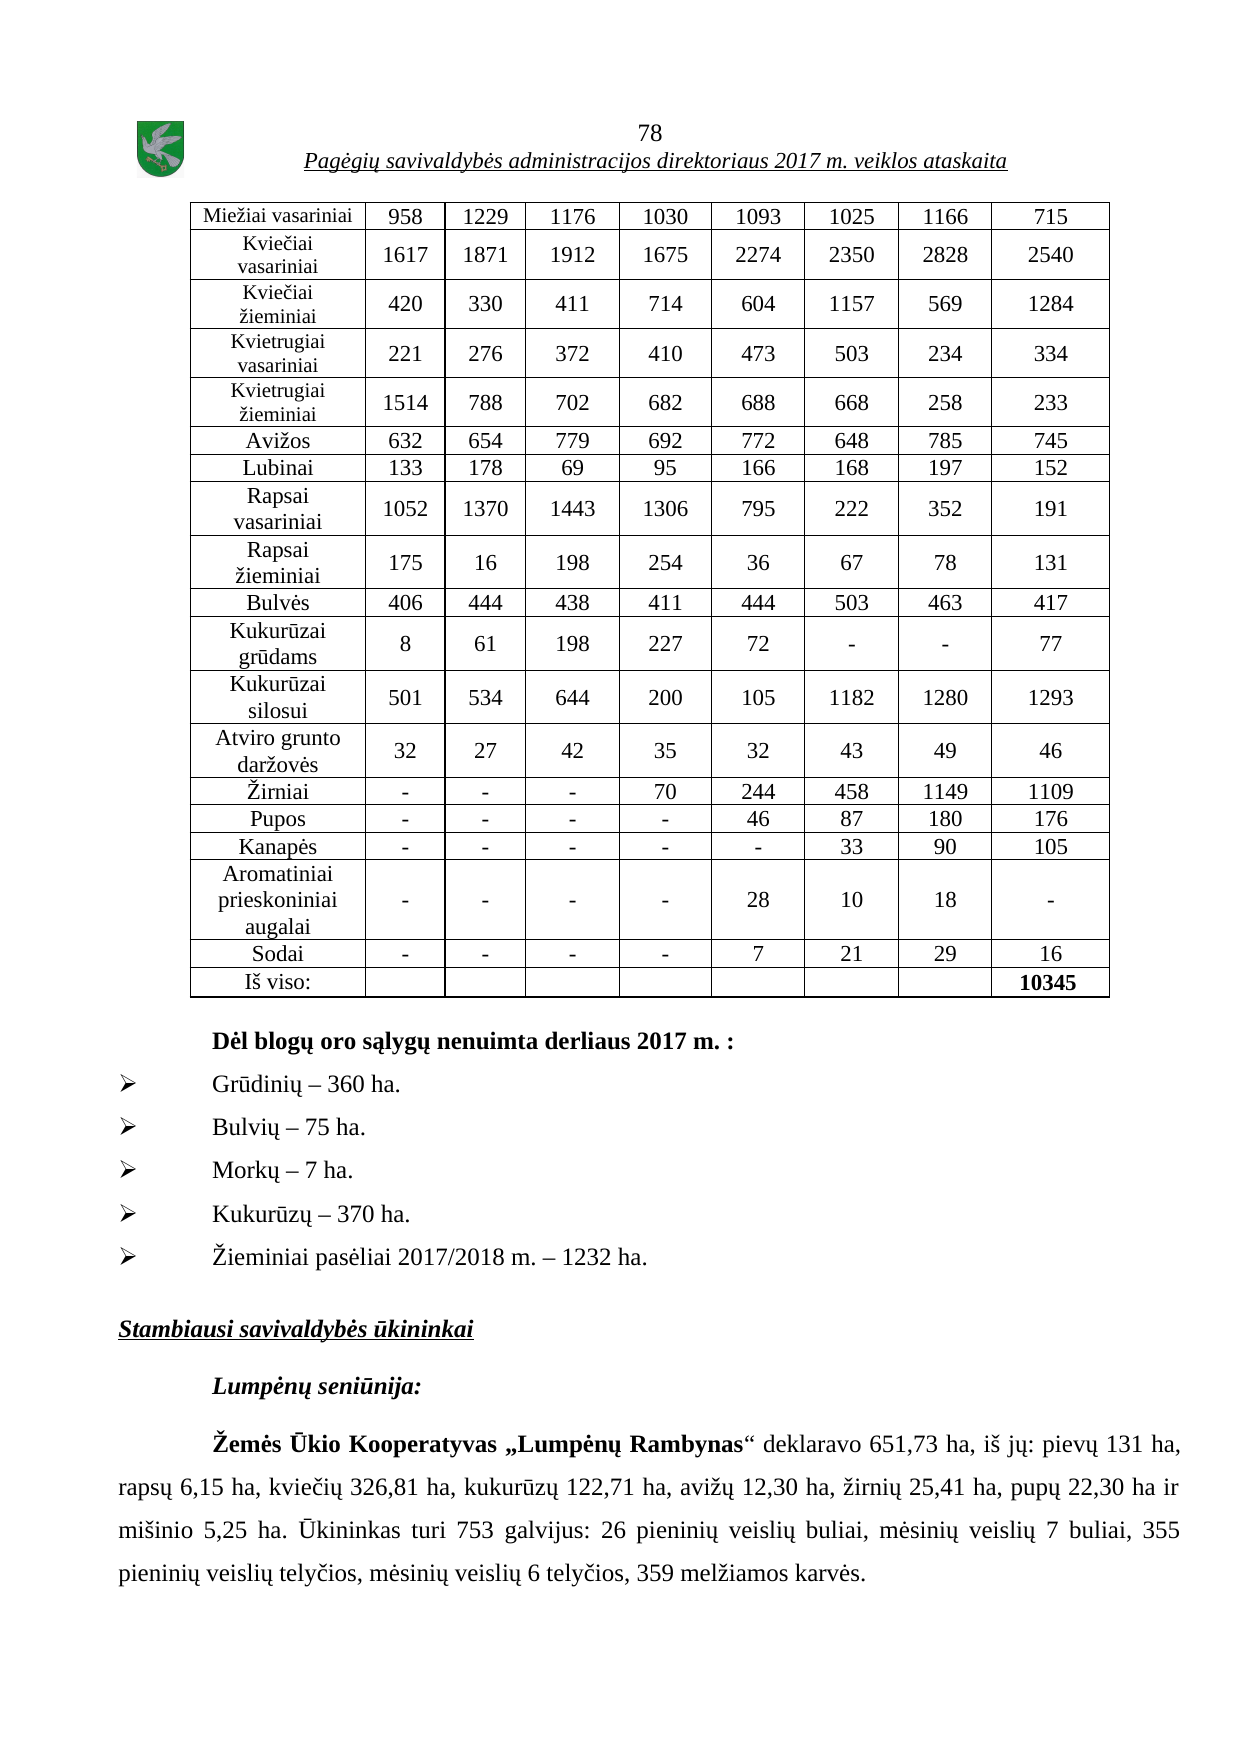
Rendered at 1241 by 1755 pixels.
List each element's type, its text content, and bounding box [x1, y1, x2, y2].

table_cell [526, 968, 619, 996]
table_cell 32 [712, 724, 804, 777]
table_cell - [620, 833, 711, 859]
table_cell Atviro grunto daržovės [191, 724, 365, 777]
text  Morkų – 7 ha. [118, 1156, 1181, 1184]
table_cell 197 [899, 455, 991, 481]
table_cell 70 [620, 778, 711, 804]
table_cell 7 [712, 940, 804, 967]
table_cell 688 [712, 378, 804, 426]
table_cell 222 [805, 482, 898, 534]
table_cell 78 [899, 536, 991, 588]
table_cell 1109 [992, 778, 1109, 804]
table_cell 788 [446, 378, 525, 426]
table_cell 16 [992, 940, 1109, 967]
text Dėl blogų oro sąlygų nenuimta derliaus 2017 m. : [118, 1026, 1181, 1055]
table_cell 49 [899, 724, 991, 777]
table_cell - [366, 860, 444, 939]
table_cell 18 [899, 860, 991, 939]
text  Bulvių – 75 ha. [118, 1112, 1181, 1141]
table_cell 21 [805, 940, 898, 967]
table_cell 632 [366, 427, 444, 453]
table_cell 1093 [712, 203, 804, 229]
table_cell 958 [366, 203, 444, 229]
table_cell 168 [805, 455, 898, 481]
table_cell 330 [446, 280, 525, 328]
table_cell 714 [620, 280, 711, 328]
table_cell - [366, 805, 444, 832]
table_cell 42 [526, 724, 619, 777]
table_cell 87 [805, 805, 898, 832]
table_cell 1617 [366, 230, 444, 278]
table_cell 420 [366, 280, 444, 328]
table_cell 191 [992, 482, 1109, 534]
table_cell 644 [526, 671, 619, 723]
table_cell 176 [992, 805, 1109, 832]
table_cell - [526, 805, 619, 832]
table_cell 1030 [620, 203, 711, 229]
table_cell 444 [712, 589, 804, 616]
table_cell 244 [712, 778, 804, 804]
table_cell Rapsai žieminiai [191, 536, 365, 588]
table_cell 2350 [805, 230, 898, 278]
table_cell 61 [446, 617, 525, 669]
table_cell 1280 [899, 671, 991, 723]
table_cell 105 [992, 833, 1109, 859]
table_cell [805, 968, 898, 996]
table_cell [899, 968, 991, 996]
text Stambiausi savivaldybės ūkininkai [118, 1314, 1181, 1342]
table_cell Lubinai [191, 455, 365, 481]
table_cell - [526, 778, 619, 804]
table_cell 133 [366, 455, 444, 481]
table_cell [366, 968, 444, 996]
table_cell 105 [712, 671, 804, 723]
table_cell 200 [620, 671, 711, 723]
table_cell 654 [446, 427, 525, 453]
table_cell 772 [712, 427, 804, 453]
table_cell 72 [712, 617, 804, 669]
table_cell Bulvės [191, 589, 365, 616]
table_cell - [620, 805, 711, 832]
table_cell 648 [805, 427, 898, 453]
table_cell 69 [526, 455, 619, 481]
table_cell 1293 [992, 671, 1109, 723]
table_cell 417 [992, 589, 1109, 616]
text Lumpėnų seniūnija: [118, 1371, 1181, 1400]
table_cell - [805, 617, 898, 669]
table_cell 1443 [526, 482, 619, 534]
table_cell 131 [992, 536, 1109, 588]
table_cell - [366, 940, 444, 967]
table_cell 180 [899, 805, 991, 832]
table_cell [712, 968, 804, 996]
table_cell 463 [899, 589, 991, 616]
table_cell 1157 [805, 280, 898, 328]
table_cell 28 [712, 860, 804, 939]
table_cell 254 [620, 536, 711, 588]
table_cell 233 [992, 378, 1109, 426]
table_cell 1675 [620, 230, 711, 278]
table_cell Kvietrugiai žieminiai [191, 378, 365, 426]
table_cell 276 [446, 329, 525, 377]
table_cell 16 [446, 536, 525, 588]
table_cell 46 [712, 805, 804, 832]
table_cell 569 [899, 280, 991, 328]
table_cell 410 [620, 329, 711, 377]
table_cell Aromatiniai prieskoniniai augalai [191, 860, 365, 939]
table_cell 8 [366, 617, 444, 669]
table_cell 692 [620, 427, 711, 453]
table_cell 1149 [899, 778, 991, 804]
table_cell 501 [366, 671, 444, 723]
table_cell 503 [805, 329, 898, 377]
table_cell 178 [446, 455, 525, 481]
text  Kukurūzų – 370 ha. [118, 1199, 1181, 1227]
table_cell Kukurūzai silosui [191, 671, 365, 723]
table_cell Kvietrugiai vasariniai [191, 329, 365, 377]
table_cell 1871 [446, 230, 525, 278]
table_cell Žirniai [191, 778, 365, 804]
table_cell 36 [712, 536, 804, 588]
table_cell Kviečiai žieminiai [191, 280, 365, 328]
table_cell - [620, 940, 711, 967]
table_cell 682 [620, 378, 711, 426]
table_cell 258 [899, 378, 991, 426]
table_cell 198 [526, 617, 619, 669]
table_cell 411 [526, 280, 619, 328]
table_cell 10345 [992, 968, 1109, 996]
table_cell - [446, 940, 525, 967]
table_cell 503 [805, 589, 898, 616]
table_cell 166 [712, 455, 804, 481]
table_cell 1176 [526, 203, 619, 229]
table_cell 444 [446, 589, 525, 616]
table_cell 668 [805, 378, 898, 426]
table_cell 67 [805, 536, 898, 588]
text  Žieminiai pasėliai 2017/2018 m. – 1232 ha. [118, 1242, 1181, 1271]
table_cell 77 [992, 617, 1109, 669]
table_cell 795 [712, 482, 804, 534]
table_cell Kukurūzai grūdams [191, 617, 365, 669]
table_cell 411 [620, 589, 711, 616]
table_cell 458 [805, 778, 898, 804]
table_cell [620, 968, 711, 996]
table_cell 29 [899, 940, 991, 967]
table_cell 715 [992, 203, 1109, 229]
table_cell Kviečiai vasariniai [191, 230, 365, 278]
table_cell - [366, 833, 444, 859]
table_cell 2828 [899, 230, 991, 278]
table_cell 10 [805, 860, 898, 939]
table_cell 152 [992, 455, 1109, 481]
table_cell 1052 [366, 482, 444, 534]
table_cell 43 [805, 724, 898, 777]
table_cell Rapsai vasariniai [191, 482, 365, 534]
table_cell Kanapės [191, 833, 365, 859]
table_cell 95 [620, 455, 711, 481]
table_cell 745 [992, 427, 1109, 453]
table_cell 1229 [446, 203, 525, 229]
table_cell 2540 [992, 230, 1109, 278]
text  Grūdinių – 360 ha. [118, 1069, 1181, 1098]
table_cell 473 [712, 329, 804, 377]
table_cell 221 [366, 329, 444, 377]
table_cell 352 [899, 482, 991, 534]
table_cell 406 [366, 589, 444, 616]
table_cell - [992, 860, 1109, 939]
table_cell Iš viso: [191, 968, 365, 996]
table_cell 90 [899, 833, 991, 859]
table_cell 198 [526, 536, 619, 588]
table_cell 227 [620, 617, 711, 669]
table_cell - [526, 940, 619, 967]
table_cell 1370 [446, 482, 525, 534]
table_cell - [899, 617, 991, 669]
table_cell 1514 [366, 378, 444, 426]
text Žemės Ūkio Kooperatyvas „Lumpėnų Rambynas“ deklaravo 651,73 ha, iš jų: pievų 131 ha, rapsų 6,15 ha, kviečių 326,81 ha, kukurūzų 122,71 ha, avižų 12,30 ha, žirnių 25,41 ha, pupų 22,30 ha ir mišinio 5,25 ha. Ūkininkas turi 753 galvijus: 26 pieninių veislių buliai, mėsinių veislių 7 buliai, 355 pieninių veislių telyčios, mėsinių veislių 6 telyčios, 359 melžiamos karvės. [118, 1429, 1181, 1587]
table_cell 175 [366, 536, 444, 588]
table_cell 1182 [805, 671, 898, 723]
table_cell 1284 [992, 280, 1109, 328]
table_cell 1025 [805, 203, 898, 229]
table_cell [446, 968, 525, 996]
table_cell 779 [526, 427, 619, 453]
table_cell Pupos [191, 805, 365, 832]
table_cell 27 [446, 724, 525, 777]
table_cell - [446, 805, 525, 832]
table_cell 35 [620, 724, 711, 777]
table_cell Miežiai vasariniai [191, 203, 365, 229]
table_cell - [620, 860, 711, 939]
table_cell - [446, 860, 525, 939]
table_cell 702 [526, 378, 619, 426]
table_cell - [446, 778, 525, 804]
table_cell 534 [446, 671, 525, 723]
table_cell - [446, 833, 525, 859]
table_cell 785 [899, 427, 991, 453]
table_cell 33 [805, 833, 898, 859]
table_cell - [526, 833, 619, 859]
table_cell - [526, 860, 619, 939]
table_cell 372 [526, 329, 619, 377]
table_cell 438 [526, 589, 619, 616]
table_cell Avižos [191, 427, 365, 453]
table_cell - [366, 778, 444, 804]
table_cell 46 [992, 724, 1109, 777]
table_cell - [712, 833, 804, 859]
table_cell 1306 [620, 482, 711, 534]
table_cell 1912 [526, 230, 619, 278]
table_cell 604 [712, 280, 804, 328]
table_cell 1166 [899, 203, 991, 229]
table_cell 2274 [712, 230, 804, 278]
table_cell 234 [899, 329, 991, 377]
table_cell 334 [992, 329, 1109, 377]
table_cell 32 [366, 724, 444, 777]
table_cell Sodai [191, 940, 365, 967]
